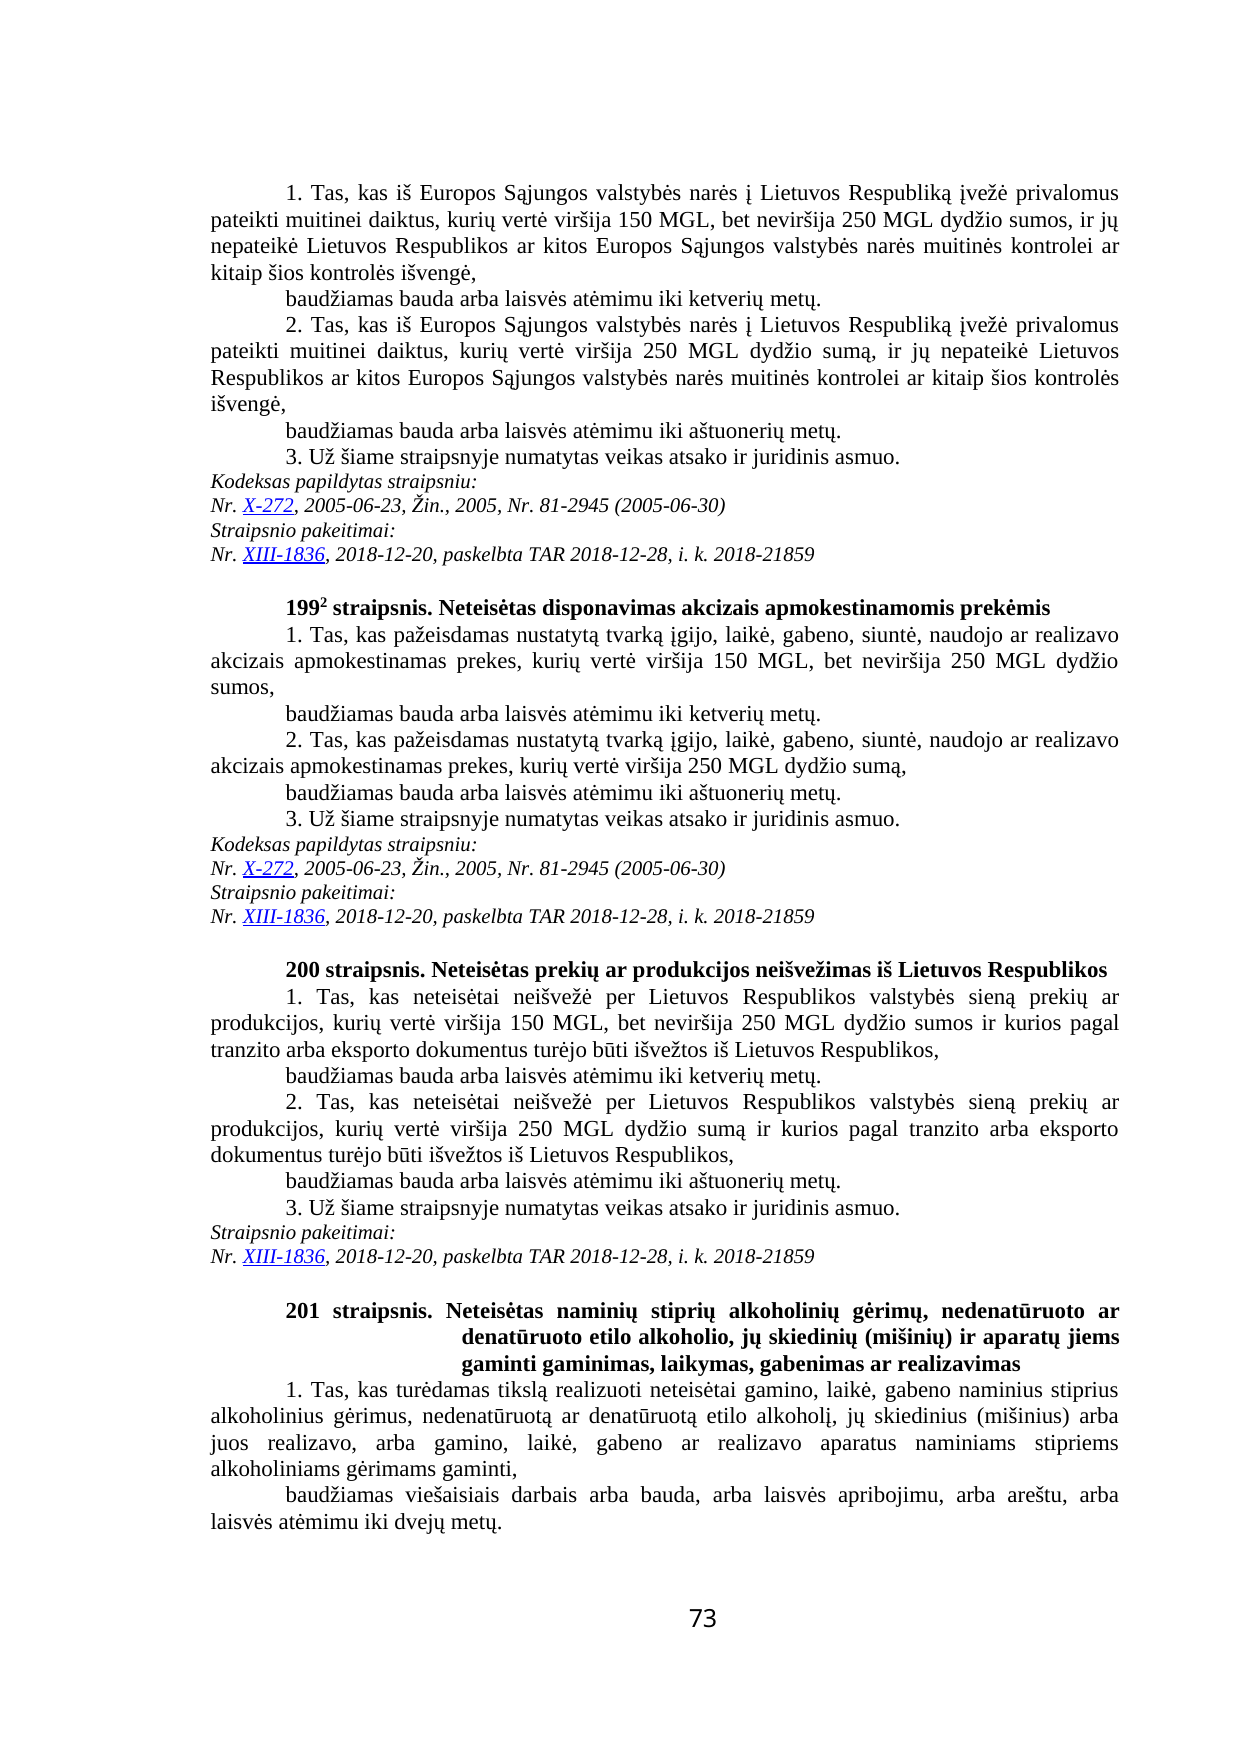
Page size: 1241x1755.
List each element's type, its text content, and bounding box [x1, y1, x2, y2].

text 1. Tas, kas pažeisdamas nustatytą tvarką įgijo, laikė, gabeno, siuntė, naudojo ar realizavo akcizais apmokestinamas prekes, kurių vertė viršija 150 MGL, bet neviršija 250 MGL dydžio sumos, [210, 621, 1120, 700]
text Nr. XIII-1836, 2018-12-20, paskelbta TAR 2018-12-28, i. k. 2018-21859 [210, 542, 1120, 566]
text Straipsnio pakeitimai: [210, 517, 1120, 542]
text 2. Tas, kas neteisėtai neišvežė per Lietuvos Respublikos valstybės sieną prekių ar produkcijos, kurių vertė viršija 250 MGL dydžio sumą ir kurios pagal tranzito arba eksporto dokumentus turėjo būti išvežtos iš Lietuvos Respublikos, [210, 1088, 1120, 1167]
text baudžiamas bauda arba laisvės atėmimu iki ketverių metų. [210, 1062, 1120, 1088]
text 1. Tas, kas turėdamas tikslą realizuoti neteisėtai gamino, laikė, gabeno naminius stiprius alkoholinius gėrimus, nedenatūruotą ar denatūruotą etilo alkoholį, jų skiedinius (mišinius) arba juos realizavo, arba gamino, laikė, gabeno ar realizavo aparatus naminiams stipriems alkoholiniams gėrimams gaminti, [210, 1376, 1120, 1481]
text 201 straipsnis. Neteisėtas naminių stiprių alkoholinių gėrimų, nedenatūruoto ar denatūruoto etilo alkoholio, jų skiedinių (mišinių) ir aparatų jiems gaminti gaminimas, laikymas, gabenimas ar realizavimas [285, 1297, 1120, 1376]
text Straipsnio pakeitimai: [210, 1220, 1120, 1244]
text Nr. X-272, 2005-06-23, Žin., 2005, Nr. 81-2945 (2005-06-30) [210, 493, 1120, 517]
text Straipsnio pakeitimai: [210, 880, 1120, 904]
text 3. Už šiame straipsnyje numatytas veikas atsako ir juridinis asmuo. [210, 1194, 1120, 1220]
text Nr. X-272, 2005-06-23, Žin., 2005, Nr. 81-2945 (2005-06-30) [210, 856, 1120, 880]
text baudžiamas bauda arba laisvės atėmimu iki aštuonerių metų. [210, 417, 1120, 443]
text baudžiamas bauda arba laisvės atėmimu iki ketverių metų. [210, 700, 1120, 726]
text Nr. XIII-1836, 2018-12-20, paskelbta TAR 2018-12-28, i. k. 2018-21859 [210, 1244, 1120, 1268]
text baudžiamas bauda arba laisvės atėmimu iki aštuonerių metų. [210, 1167, 1120, 1194]
text 2. Tas, kas pažeisdamas nustatytą tvarką įgijo, laikė, gabeno, siuntė, naudojo ar realizavo akcizais apmokestinamas prekes, kurių vertė viršija 250 MGL dydžio sumą, [210, 726, 1120, 779]
text 200 straipsnis. Neteisėtas prekių ar produkcijos neišvežimas iš Lietuvos Respublikos [285, 957, 1120, 983]
text 1. Tas, kas iš Europos Sąjungos valstybės narės į Lietuvos Respubliką įvežė privalomus pateikti muitinei daiktus, kurių vertė viršija 150 MGL, bet neviršija 250 MGL dydžio sumos, ir jų nepateikė Lietuvos Respublikos ar kitos Europos Sąjungos valstybės narės muitinės kontrolei ar kitaip šios kontrolės išvengė, [210, 179, 1120, 285]
text baudžiamas bauda arba laisvės atėmimu iki ketverių metų. [210, 285, 1120, 311]
text baudžiamas viešaisiais darbais arba bauda, arba laisvės apribojimu, arba areštu, arba laisvės atėmimu iki dvejų metų. [210, 1481, 1120, 1534]
text 2. Tas, kas iš Europos Sąjungos valstybės narės į Lietuvos Respubliką įvežė privalomus pateikti muitinei daiktus, kurių vertė viršija 250 MGL dydžio sumą, ir jų nepateikė Lietuvos Respublikos ar kitos Europos Sąjungos valstybės narės muitinės kontrolei ar kitaip šios kontrolės išvengė, [210, 311, 1120, 417]
text Kodeksas papildytas straipsniu: [210, 469, 1120, 493]
text Nr. XIII-1836, 2018-12-20, paskelbta TAR 2018-12-28, i. k. 2018-21859 [210, 904, 1120, 928]
text 3. Už šiame straipsnyje numatytas veikas atsako ir juridinis asmuo. [210, 443, 1120, 469]
text 1. Tas, kas neteisėtai neišvežė per Lietuvos Respublikos valstybės sieną prekių ar produkcijos, kurių vertė viršija 150 MGL, bet neviršija 250 MGL dydžio sumos ir kurios pagal tranzito arba eksporto dokumentus turėjo būti išvežtos iš Lietuvos Respublikos, [210, 983, 1120, 1062]
text Kodeksas papildytas straipsniu: [210, 832, 1120, 856]
text 1992 straipsnis. Neteisėtas disponavimas akcizais apmokestinamomis prekėmis [210, 594, 1120, 621]
text 3. Už šiame straipsnyje numatytas veikas atsako ir juridinis asmuo. [210, 805, 1120, 832]
text baudžiamas bauda arba laisvės atėmimu iki aštuonerių metų. [210, 779, 1120, 805]
